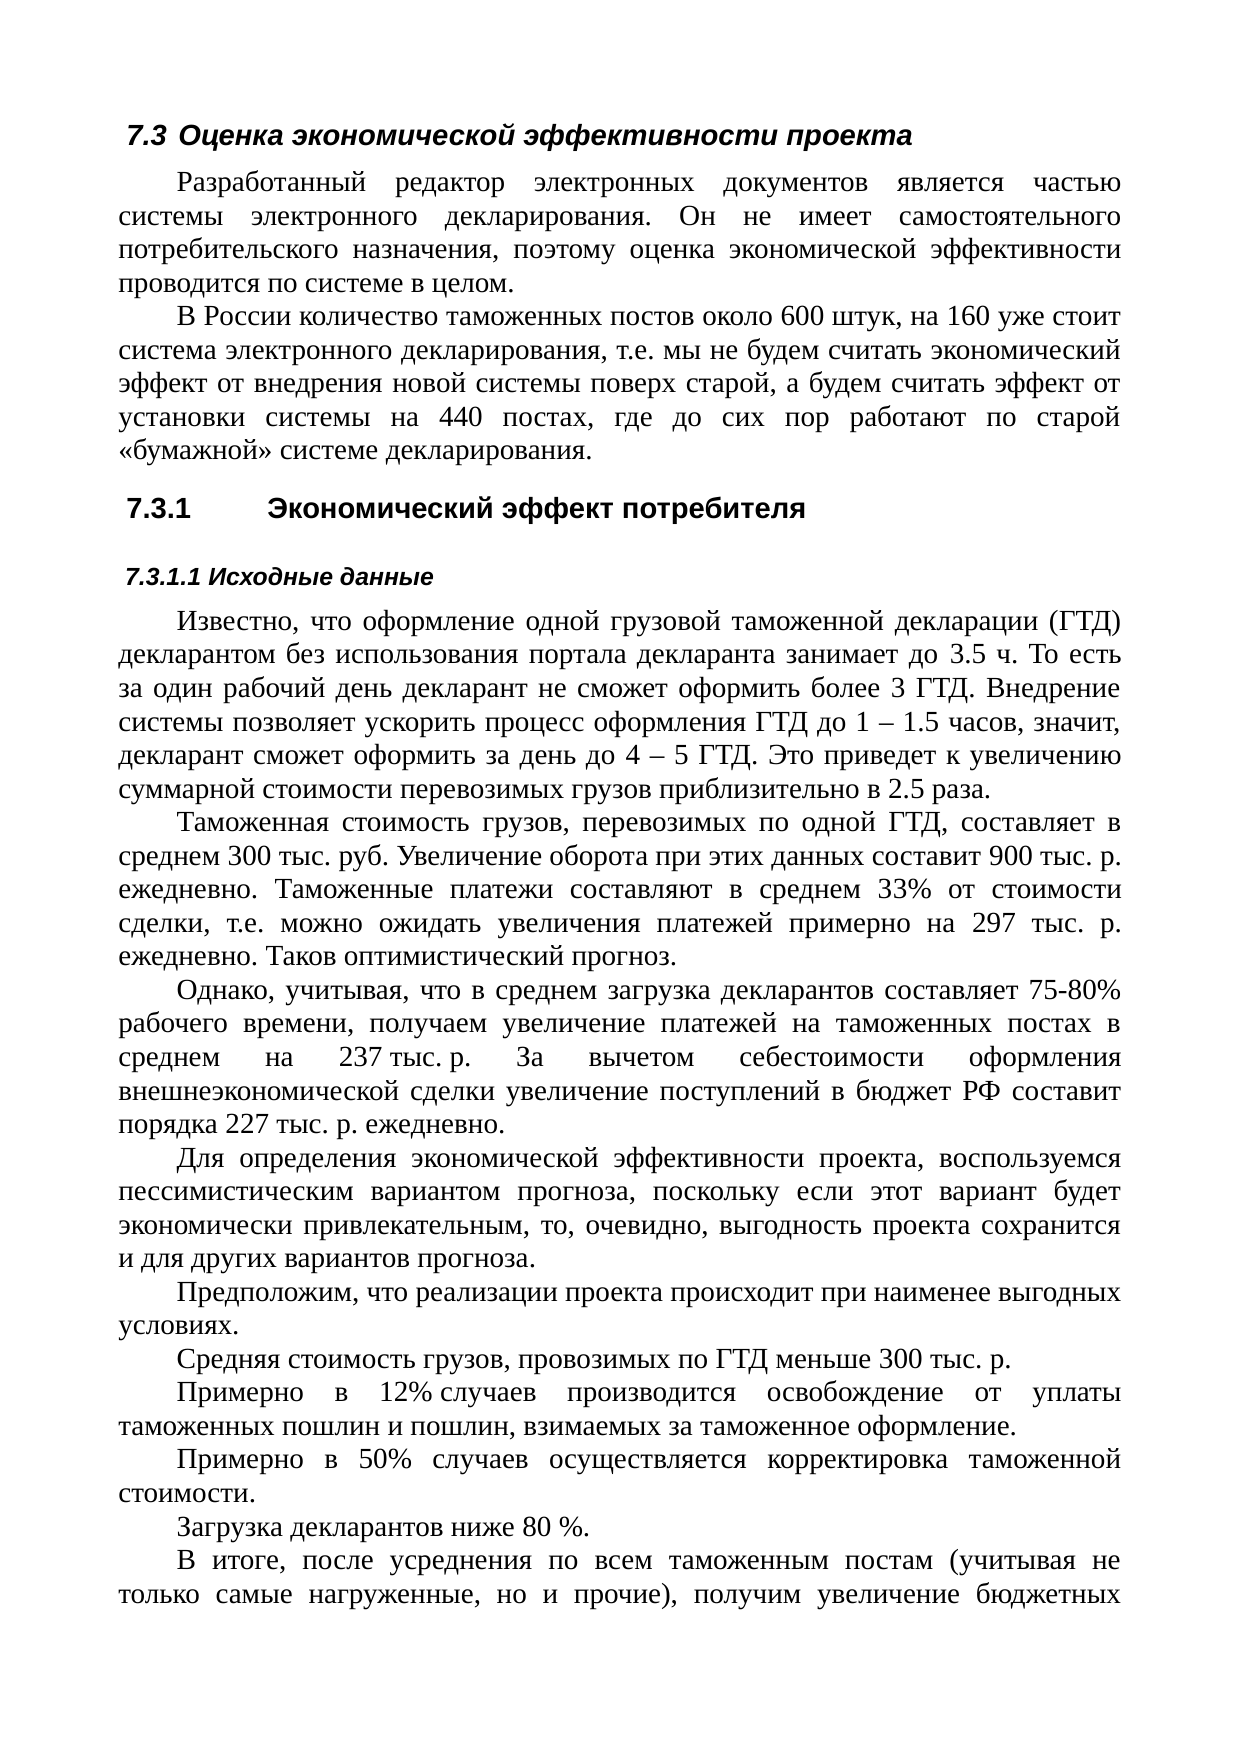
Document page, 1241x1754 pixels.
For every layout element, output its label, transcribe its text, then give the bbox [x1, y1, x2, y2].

subtitle Экономический эффект потребителя [118, 491, 1122, 524]
text Загрузка декларантов ниже 80 %. [118, 1509, 1122, 1542]
text Известно, что оформление одной грузовой таможенной декларации (ГТД) декларантом без использования портала декларанта занимает до 3.5 ч. То есть за один рабочий день декларант не сможет оформить более 3 ГТД. Внедрение системы позволяет ускорить процесс оформления ГТД до 1 – 1.5 часов, значит, декларант сможет оформить за день до 4 – 5 ГТД. Это приведет к увеличению суммарной стоимости перевозимых грузов приблизительно в 2.5 раза. [118, 603, 1122, 804]
text Однако, учитывая, что в среднем загрузка декларантов составляет 75-80% рабочего времени, получаем увеличение платежей на таможенных постах в среднем на 237 тыс. р. За вычетом себестоимости оформления внешнеэкономической сделки увеличение поступлений в бюджет РФ составит порядка 227 тыс. р. ежедневно. [118, 972, 1122, 1140]
text Для определения экономической эффективности проекта, воспользуемся пессимистическим вариантом прогноза, поскольку если этот вариант будет экономически привлекательным, то, очевидно, выгодность проекта сохранится и для других вариантов прогноза. [118, 1140, 1122, 1274]
subtitle Исходные данные [118, 562, 1122, 591]
subtitle Оценка экономической эффективности проекта [118, 118, 1122, 152]
text Примерно в 50% случаев осуществляется корректировка таможенной стоимости. [118, 1442, 1122, 1509]
text Предположим, что реализации проекта происходит при наименее выгодных условиях. [118, 1274, 1122, 1341]
text Примерно в 12% случаев производится освобождение от уплаты таможенных пошлин и пошлин, взимаемых за таможенное оформление. [118, 1374, 1122, 1442]
text Разработанный редактор электронных документов является частью системы электронного декларирования. Он не имеет самостоятельного потребительского назначения, поэтому оценка экономической эффективности проводится по системе в целом. [118, 164, 1122, 298]
text В России количество таможенных постов около 600 штук, на 160 уже стоит система электронного декларирования, т.е. мы не будем считать экономический эффект от внедрения новой системы поверх старой, а будем считать эффект от установки системы на 440 постах, где до сих пор работают по старой «бумажной» системе декларирования. [118, 298, 1122, 466]
text Средняя стоимость грузов, провозимых по ГТД меньше 300 тыс. р. [118, 1341, 1122, 1374]
text Таможенная стоимость грузов, перевозимых по одной ГТД, составляет в среднем 300 тыс. руб. Увеличение оборота при этих данных составит 900 тыс. р. ежедневно. Таможенные платежи составляют в среднем 33% от стоимости сделки, т.е. можно ожидать увеличения платежей примерно на 297 тыс. р. ежедневно. Таков оптимистический прогноз. [118, 804, 1122, 972]
text В итоге, после усреднения по всем таможенным постам (учитывая не только самые нагруженные, но и прочие), получим увеличение бюджетных [118, 1542, 1122, 1609]
